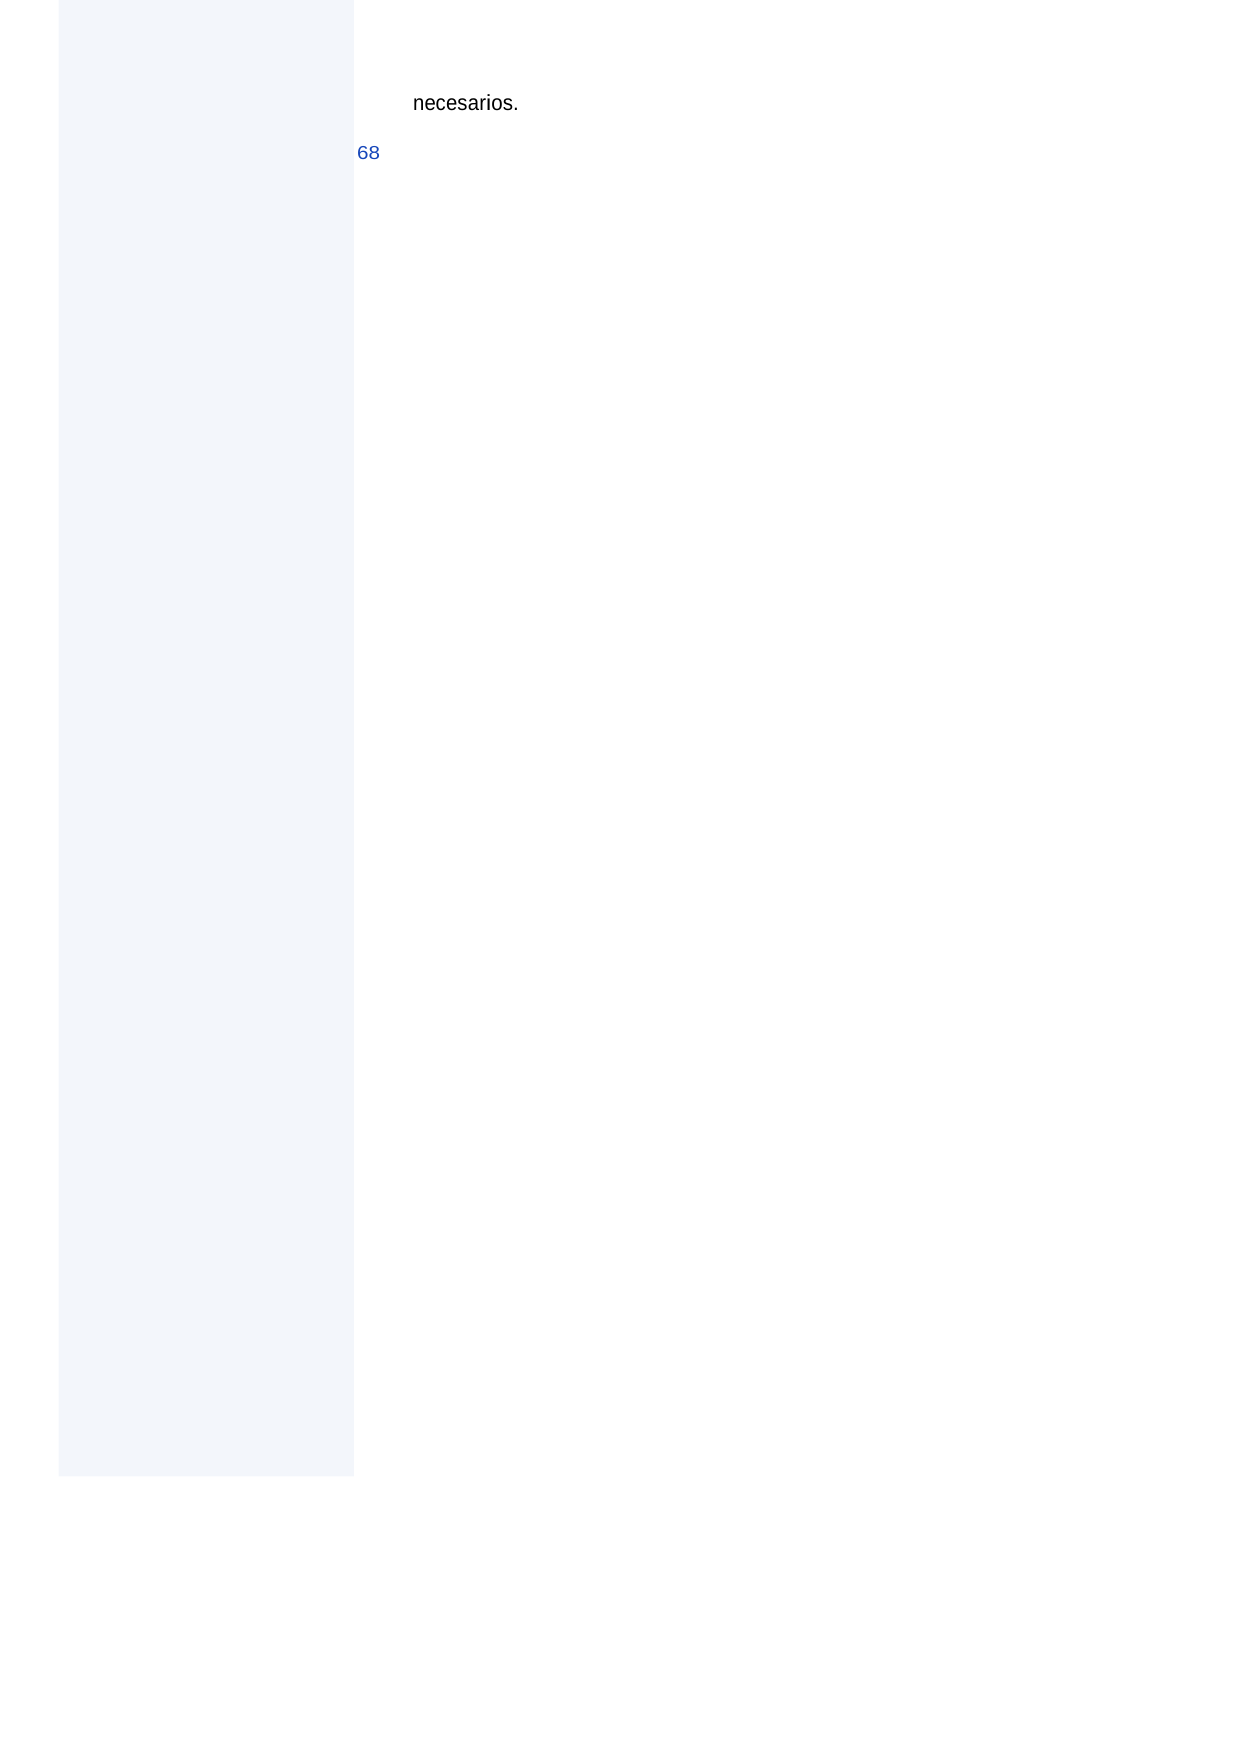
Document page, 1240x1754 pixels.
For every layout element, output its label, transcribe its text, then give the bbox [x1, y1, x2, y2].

text 68 [357, 142, 1077, 163]
text necesarios. [413, 89, 1065, 115]
